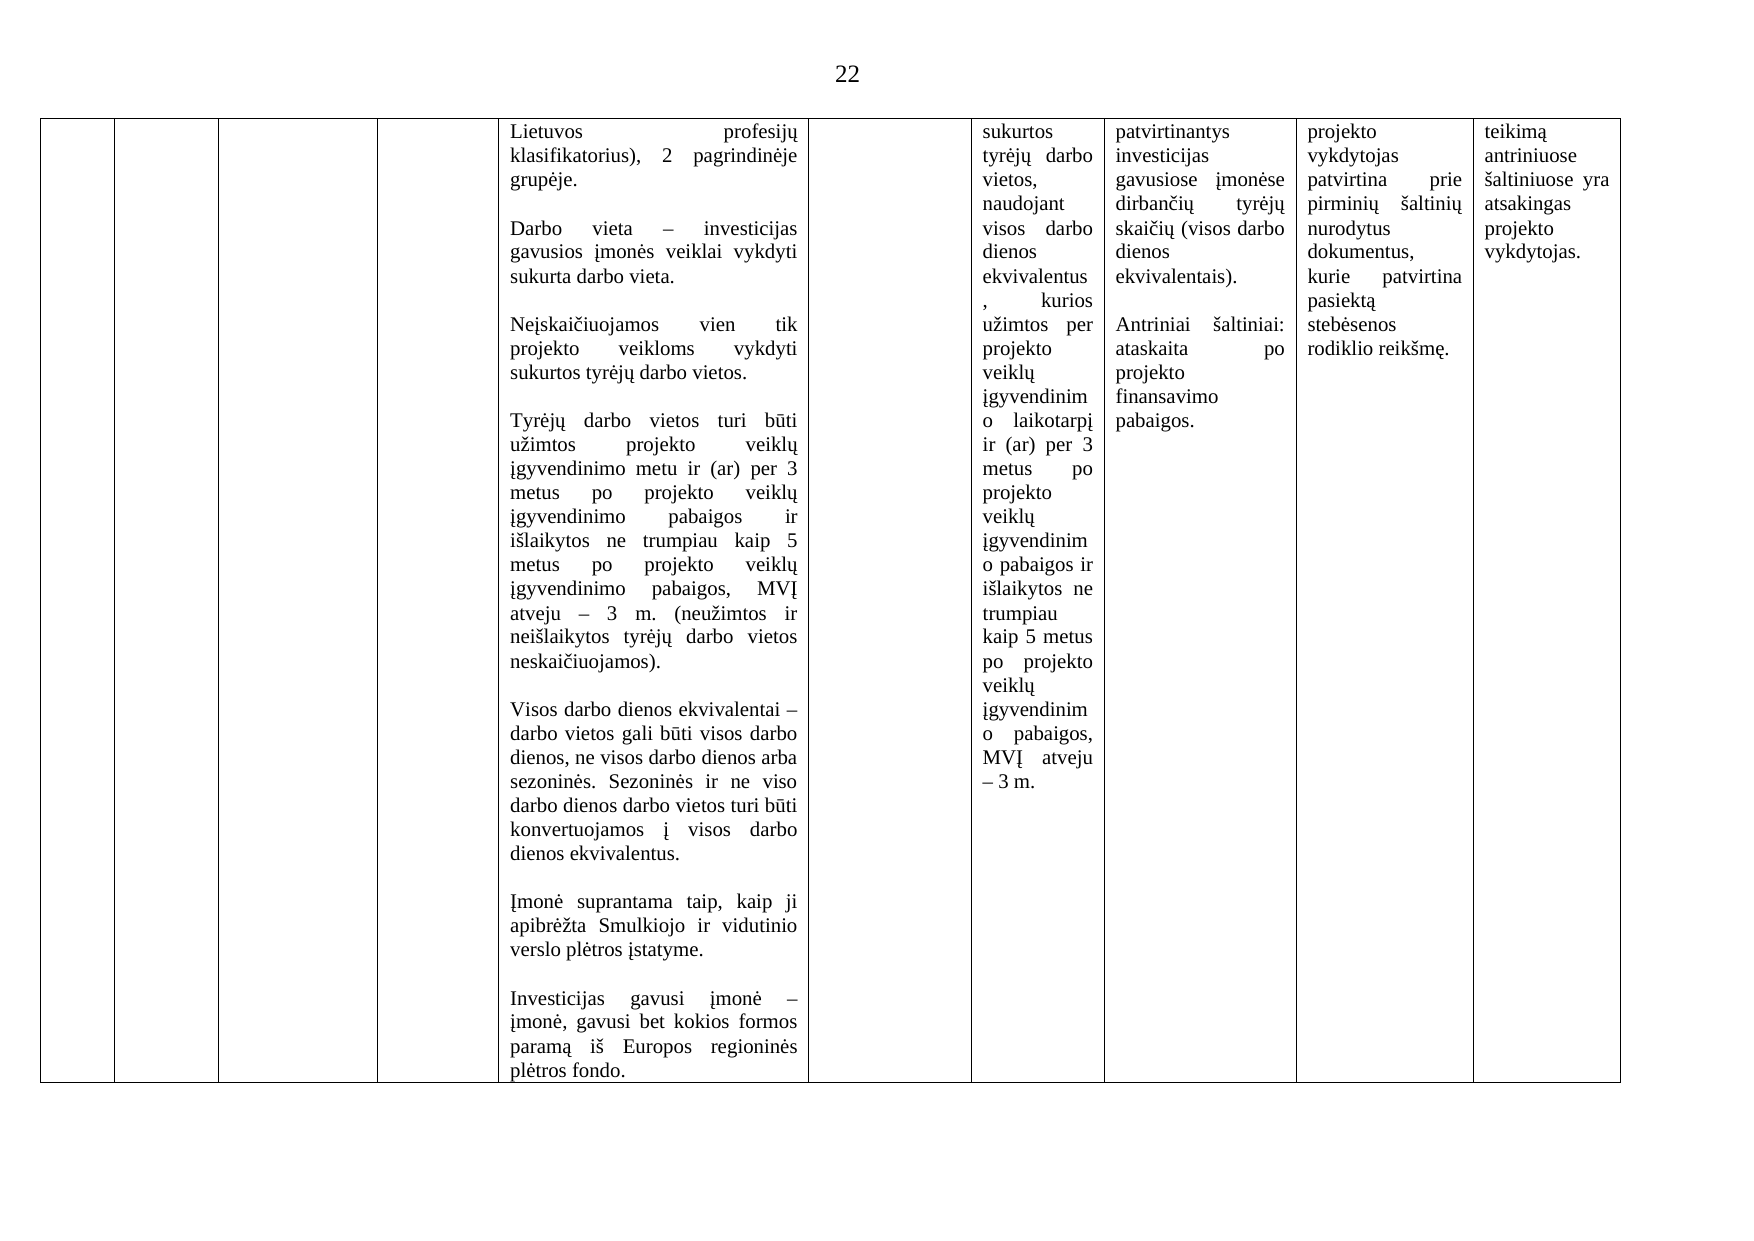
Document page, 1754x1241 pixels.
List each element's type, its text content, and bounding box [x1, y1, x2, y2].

table_cell teikimą antriniuose šaltiniuose yra atsakingas projekto vykdytojas. [1474, 119, 1620, 1082]
table_cell [809, 119, 971, 1082]
table_cell patvirtinantys investicijas gavusiose įmonėse dirbančių tyrėjų skaičių (visos darbo dienos ekvivalentais). Antriniai šaltiniai: ataskaita po projekto finansavimo pabaigos. [1105, 119, 1296, 1082]
table_cell [41, 119, 114, 1082]
table_cell [378, 119, 498, 1082]
table_cell [115, 119, 218, 1082]
table_cell Lietuvos profesijų klasifikatorius), 2 pagrindinėje grupėje. Darbo vieta – investicijas gavusios įmonės veiklai vykdyti sukurta darbo vieta. Neįskaičiuojamos vien tik projekto veikloms vykdyti sukurtos tyrėjų darbo vietos. Tyrėjų darbo vietos turi būti užimtos projekto veiklų įgyvendinimo metu ir (ar) per 3 metus po projekto veiklų įgyvendinimo pabaigos ir išlaikytos ne trumpiau kaip 5 metus po projekto veiklų įgyvendinimo pabaigos, MVĮ atveju – 3 m. (neužimtos ir neišlaikytos tyrėjų darbo vietos neskaičiuojamos). Visos darbo dienos ekvivalentai – darbo vietos gali būti visos darbo dienos, ne visos darbo dienos arba sezoninės. Sezoninės ir ne viso darbo dienos darbo vietos turi būti konvertuojamos į visos darbo dienos ekvivalentus. Įmonė suprantama taip, kaip ji apibrėžta Smulkiojo ir vidutinio verslo plėtros įstatyme. Investicijas gavusi įmonė – įmonė, gavusi bet kokios formos paramą iš Europos regioninės plėtros fondo. [499, 119, 808, 1082]
table_cell projekto vykdytojas patvirtina prie pirminių šaltinių nurodytus dokumentus, kurie patvirtina pasiektą stebėsenos rodiklio reikšmę. [1297, 119, 1473, 1082]
table_cell [219, 119, 377, 1082]
table_cell sukurtos tyrėjų darbo vietos, naudojant visos darbo dienos ekvivalentus, kurios užimtos per projekto veiklų įgyvendinimo laikotarpį ir (ar) per 3 metus po projekto veiklų įgyvendinimo pabaigos ir išlaikytos ne trumpiau kaip 5 metus po projekto veiklų įgyvendinimo pabaigos, MVĮ atveju – 3 m. [972, 119, 1104, 1082]
